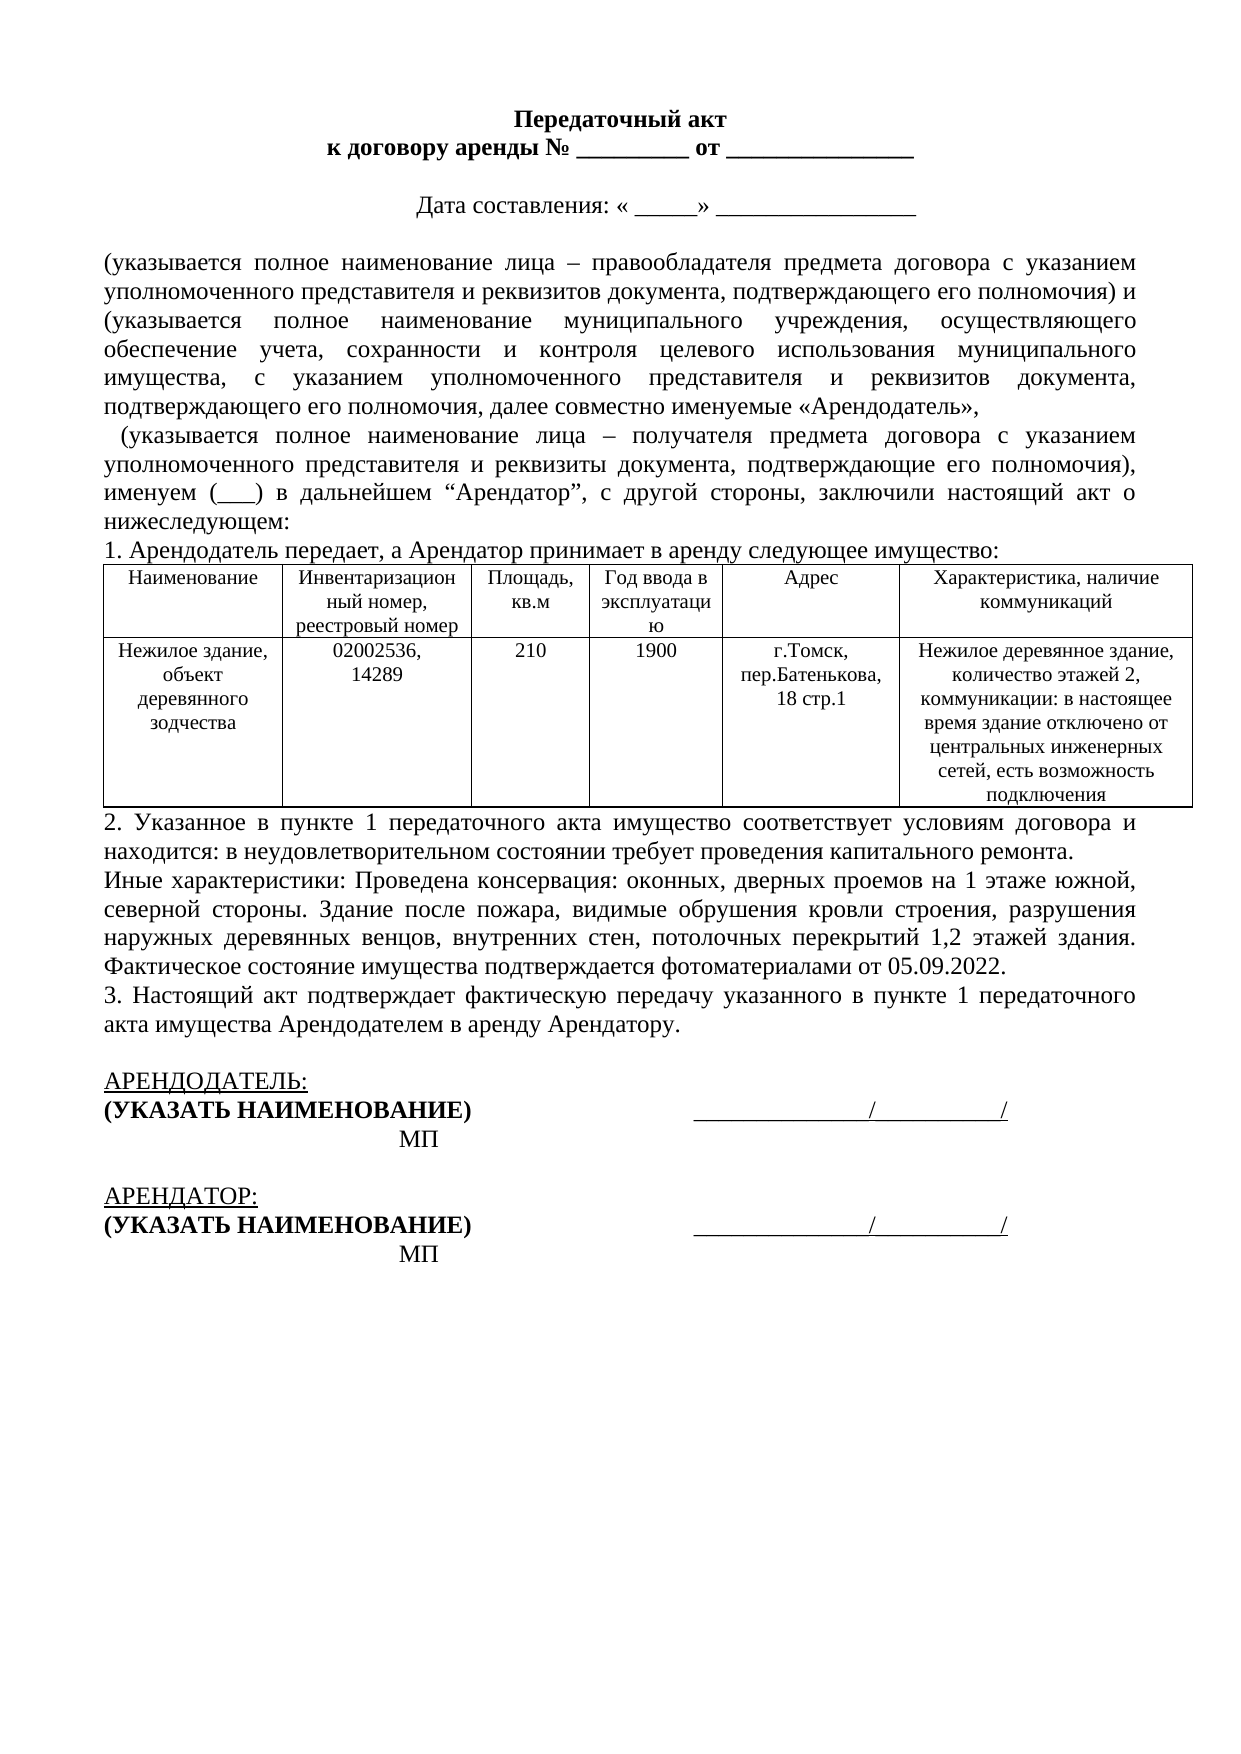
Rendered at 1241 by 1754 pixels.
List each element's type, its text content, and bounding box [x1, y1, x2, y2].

table_cell 02002536, 14289 [283, 638, 471, 806]
table_cell 210 [472, 638, 589, 806]
text 3. Настоящий акт подтверждает фактическую передачу указанного в пункте 1 передаточного акта имущества Арендодателем в аренду Арендатору. [103, 980, 1137, 1037]
table_header Адрес [723, 565, 899, 637]
text МП [103, 1239, 1137, 1267]
text (указывается полное наименование лица – правообладателя предмета договора с указанием уполномоченного представителя и реквизитов документа, подтверждающего его полномочия) и (указывается полное наименование муниципального учреждения, осуществляющего обеспечение учета, сохранности и контроля целевого использования муниципального имущества, с указанием уполномоченного представителя и реквизитов документа, подтверждающего его полномочия, далее совместно именуемые «Арендодатель», [103, 247, 1137, 420]
table_cell г.Томск, пер.Батенькова, 18 стр.1 [723, 638, 899, 806]
text АРЕНДОДАТЕЛЬ: [103, 1066, 1137, 1095]
text АРЕНДАТОР: [103, 1181, 1137, 1210]
text к договору аренды № _________ от _______________ [103, 132, 1137, 161]
text (УКАЗАТЬ НАИМЕНОВАНИЕ) ______________/__________/ [103, 1095, 1137, 1124]
text 1. Арендодатель передает, а Арендатор принимает в аренду следующее имущество: [103, 535, 1137, 564]
table_cell Нежилое здание, объект деревянного зодчества [104, 638, 282, 806]
text Иные характеристики: Проведена консервация: оконных, дверных проемов на 1 этаже южной, северной стороны. Здание после пожара, видимые обрушения кровли строения, разрушения наружных деревянных венцов, внутренних стен, потолочных перекрытий 1,2 этажей здания. Фактическое состояние имущества подтверждается фотоматериалами от 05.09.2022. [103, 865, 1137, 980]
table_header Инвентаризационный номер, реестровый номер [283, 565, 471, 637]
text (УКАЗАТЬ НАИМЕНОВАНИЕ) ______________/__________/ [103, 1210, 1137, 1239]
text 2. Указанное в пункте 1 передаточного акта имущество соответствует условиям договора и находится: в неудовлетворительном состоянии требует проведения капитального ремонта. [103, 808, 1137, 865]
text Передаточный акт [103, 104, 1137, 132]
table_header Год ввода в эксплуатацию [590, 565, 722, 637]
text Дата составления: « _____» ________________ [103, 190, 1137, 219]
text (указывается полное наименование лица – получателя предмета договора с указанием уполномоченного представителя и реквизиты документа, подтверждающие его полномочия), именуем (___) в дальнейшем “Арендатор”, с другой стороны, заключили настоящий акт о нижеследующем: [103, 420, 1137, 535]
table_cell Нежилое деревянное здание, количество этажей 2, коммуникации: в настоящее время здание отключено от центральных инженерных сетей, есть возможность подключения [900, 638, 1192, 806]
table_header Наименование [104, 565, 282, 637]
table_cell 1900 [590, 638, 722, 806]
table_header Характеристика, наличие коммуникаций [900, 565, 1192, 637]
table_header Площадь, кв.м [472, 565, 589, 637]
text МП [103, 1124, 1137, 1152]
